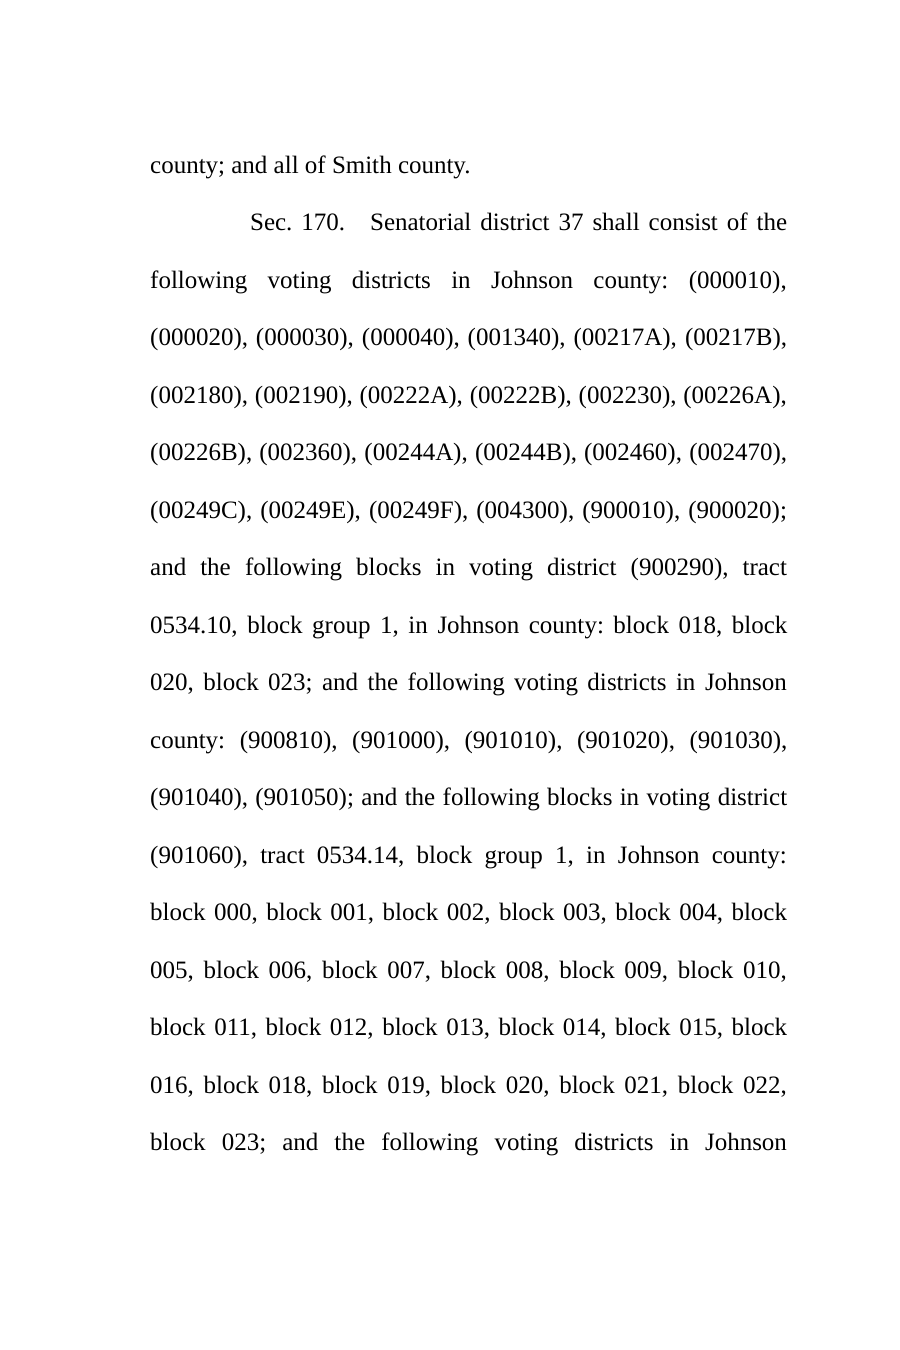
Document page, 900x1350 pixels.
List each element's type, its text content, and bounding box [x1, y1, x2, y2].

text county; and all of Smith county. [150, 150, 787, 179]
text Sec. 170. Senatorial district 37 shall consist of the following voting districts in Johnson county: (000010), (000020), (000030), (000040), (001340), (00217A), (00217B), (002180), (002190), (00222A), (00222B), (002230), (00226A), (00226B), (002360), (00244A), (00244B), (002460), (002470), (00249C), (00249E), (00249F), (004300), (900010), (900020); and the following blocks in voting district (900290), tract 0534.10, block group 1, in Johnson county: block 018, block 020, block 023; and the following voting districts in Johnson county: (900810), (901000), (901010), (901020), (901030), (901040), (901050); and the following blocks in voting district (901060), tract 0534.14, block group 1, in Johnson county: block 000, block 001, block 002, block 003, block 004, block 005, block 006, block 007, block 008, block 009, block 010, block 011, block 012, block 013, block 014, block 015, block 016, block 018, block 019, block 020, block 021, block 022, block 023; and the following voting districts in Johnson [150, 207, 787, 1156]
